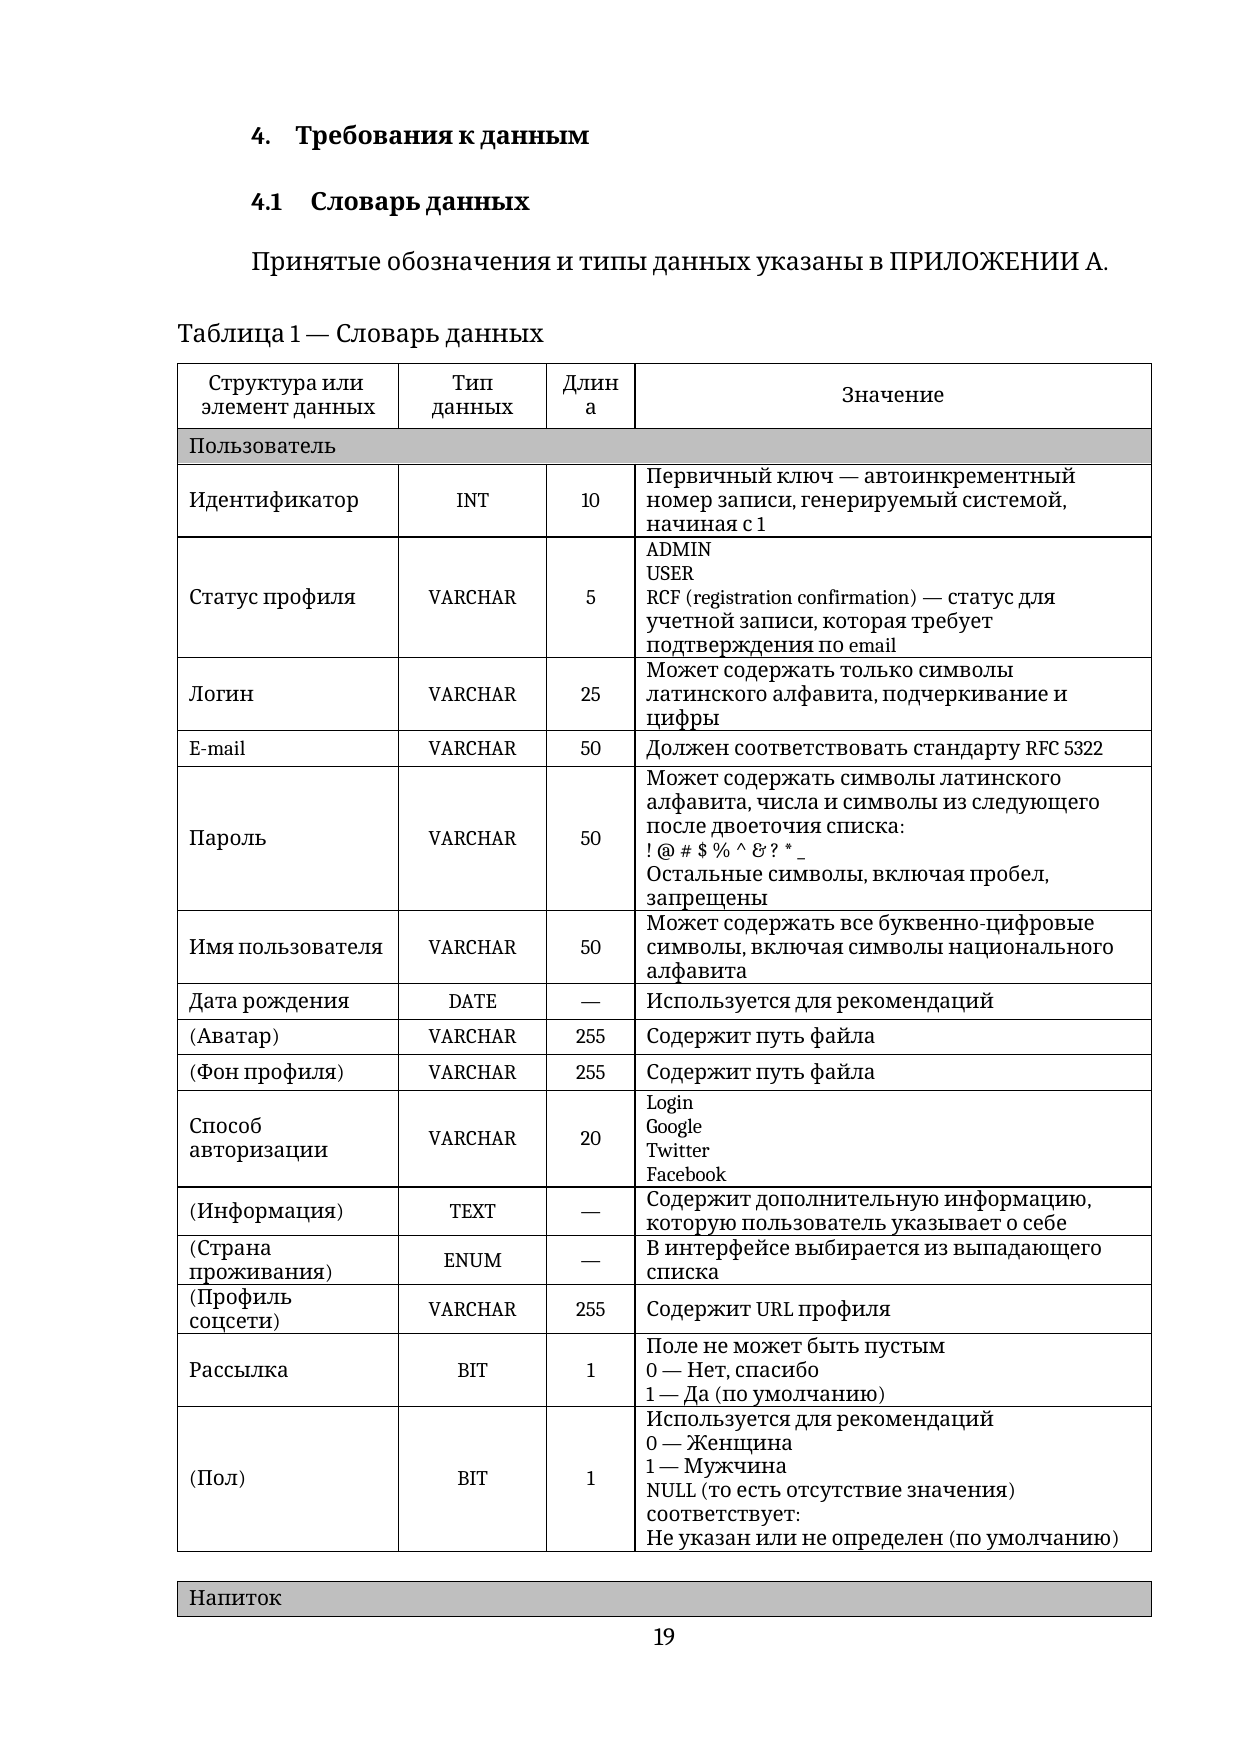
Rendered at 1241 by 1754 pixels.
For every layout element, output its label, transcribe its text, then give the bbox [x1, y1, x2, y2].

table_cell Может содержать символы латинского алфавита, числа и символы из следующего после двоеточия списка: ! @ # $ % ^ & ? * _ Остальные символы, включая пробел, запрещены [636, 767, 1151, 910]
table_cell 1 [547, 1334, 634, 1406]
table_cell — [547, 1236, 634, 1284]
table_cell TEXT [399, 1188, 546, 1235]
table_cell 25 [547, 658, 634, 730]
table_cell (Профиль соцсети) [178, 1285, 398, 1333]
table_cell Содержит URL профиля [636, 1285, 1151, 1333]
table_cell Статус профиля [178, 538, 398, 657]
table_cell 1 [547, 1407, 634, 1551]
table_cell INT [399, 465, 546, 536]
table_cell Поле не может быть пустым 0 — Нет, спасибо 1 — Да (по умолчанию) [636, 1334, 1151, 1406]
table_cell Способ авторизации [178, 1091, 398, 1186]
table_cell ENUM [399, 1236, 546, 1284]
table_cell 50 [547, 911, 634, 983]
table_cell (Аватар) [178, 1020, 398, 1054]
table_cell BIT [399, 1334, 546, 1406]
table_cell (Страна проживания) [178, 1236, 398, 1284]
table_header Тип данных [399, 364, 546, 428]
table_cell VARCHAR [399, 767, 546, 910]
table_cell 50 [547, 731, 634, 766]
table_cell Содержит путь файла [636, 1055, 1151, 1089]
table_header Напиток [178, 1582, 1151, 1616]
table_cell Дата рождения [178, 984, 398, 1019]
table_cell Может содержать только символы латинского алфавита, подчеркивание и цифры [636, 658, 1151, 730]
table_cell 20 [547, 1091, 634, 1186]
text Принятые обозначения и типы данных указаны в ПРИЛОЖЕНИИ А. [177, 248, 1152, 277]
subtitle Требования к данным [251, 122, 1152, 151]
table_cell Пользователь [178, 429, 1151, 463]
table_cell VARCHAR [399, 1285, 546, 1333]
table_cell — [547, 984, 634, 1019]
table_cell VARCHAR [399, 1020, 546, 1054]
table_cell Используется для рекомендаций [636, 984, 1151, 1019]
table_cell BIT [399, 1407, 546, 1551]
table_cell 255 [547, 1055, 634, 1089]
table_header Структура или элемент данных [178, 364, 398, 428]
table_cell VARCHAR [399, 538, 546, 657]
table_cell VARCHAR [399, 911, 546, 983]
table_cell VARCHAR [399, 731, 546, 766]
subtitle Словарь данных [251, 188, 1152, 217]
table_cell (Пол) [178, 1407, 398, 1551]
table_cell 10 [547, 465, 634, 536]
table_cell Должен соответствовать стандарту RFC 5322 [636, 731, 1151, 766]
table_cell Содержит дополнительную информацию, которую пользователь указывает о себе [636, 1188, 1151, 1235]
table_cell VARCHAR [399, 1055, 546, 1089]
table_cell Используется для рекомендаций 0 — Женщина 1 — Мужчина NULL (то есть отсутствие значения) соответствует: Не указан или не определен (по умолчанию) [636, 1407, 1151, 1551]
table_header Значение [636, 364, 1151, 428]
table_cell DATE [399, 984, 546, 1019]
table_cell E-mail [178, 731, 398, 766]
table_cell 255 [547, 1285, 634, 1333]
table_cell 255 [547, 1020, 634, 1054]
table_cell Может содержать все буквенно-цифровые символы, включая символы национального алфавита [636, 911, 1151, 983]
table_cell Содержит путь файла [636, 1020, 1151, 1054]
table_cell В интерфейсе выбирается из выпадающего списка [636, 1236, 1151, 1284]
table_cell Пароль [178, 767, 398, 910]
table_cell Login Google Twitter Facebook [636, 1091, 1151, 1186]
table_cell ADMIN USER RCF (registration confirmation) — статус для учетной записи, которая требует подтверждения по email [636, 538, 1151, 657]
table_cell (Фон профиля) [178, 1055, 398, 1089]
table_header Длина [547, 364, 634, 428]
table_cell — [547, 1188, 634, 1235]
table_cell 5 [547, 538, 634, 657]
table_cell VARCHAR [399, 1091, 546, 1186]
table_cell 50 [547, 767, 634, 910]
table_cell Логин [178, 658, 398, 730]
table_cell (Информация) [178, 1188, 398, 1235]
table_cell Первичный ключ — автоинкрементный номер записи, генерируемый системой, начиная с 1 [636, 465, 1151, 536]
table_cell Имя пользователя [178, 911, 398, 983]
table_cell VARCHAR [399, 658, 546, 730]
text Таблица 1 — Словарь данных [177, 320, 1152, 349]
table_cell Рассылка [178, 1334, 398, 1406]
table_cell Идентификатор [178, 465, 398, 536]
